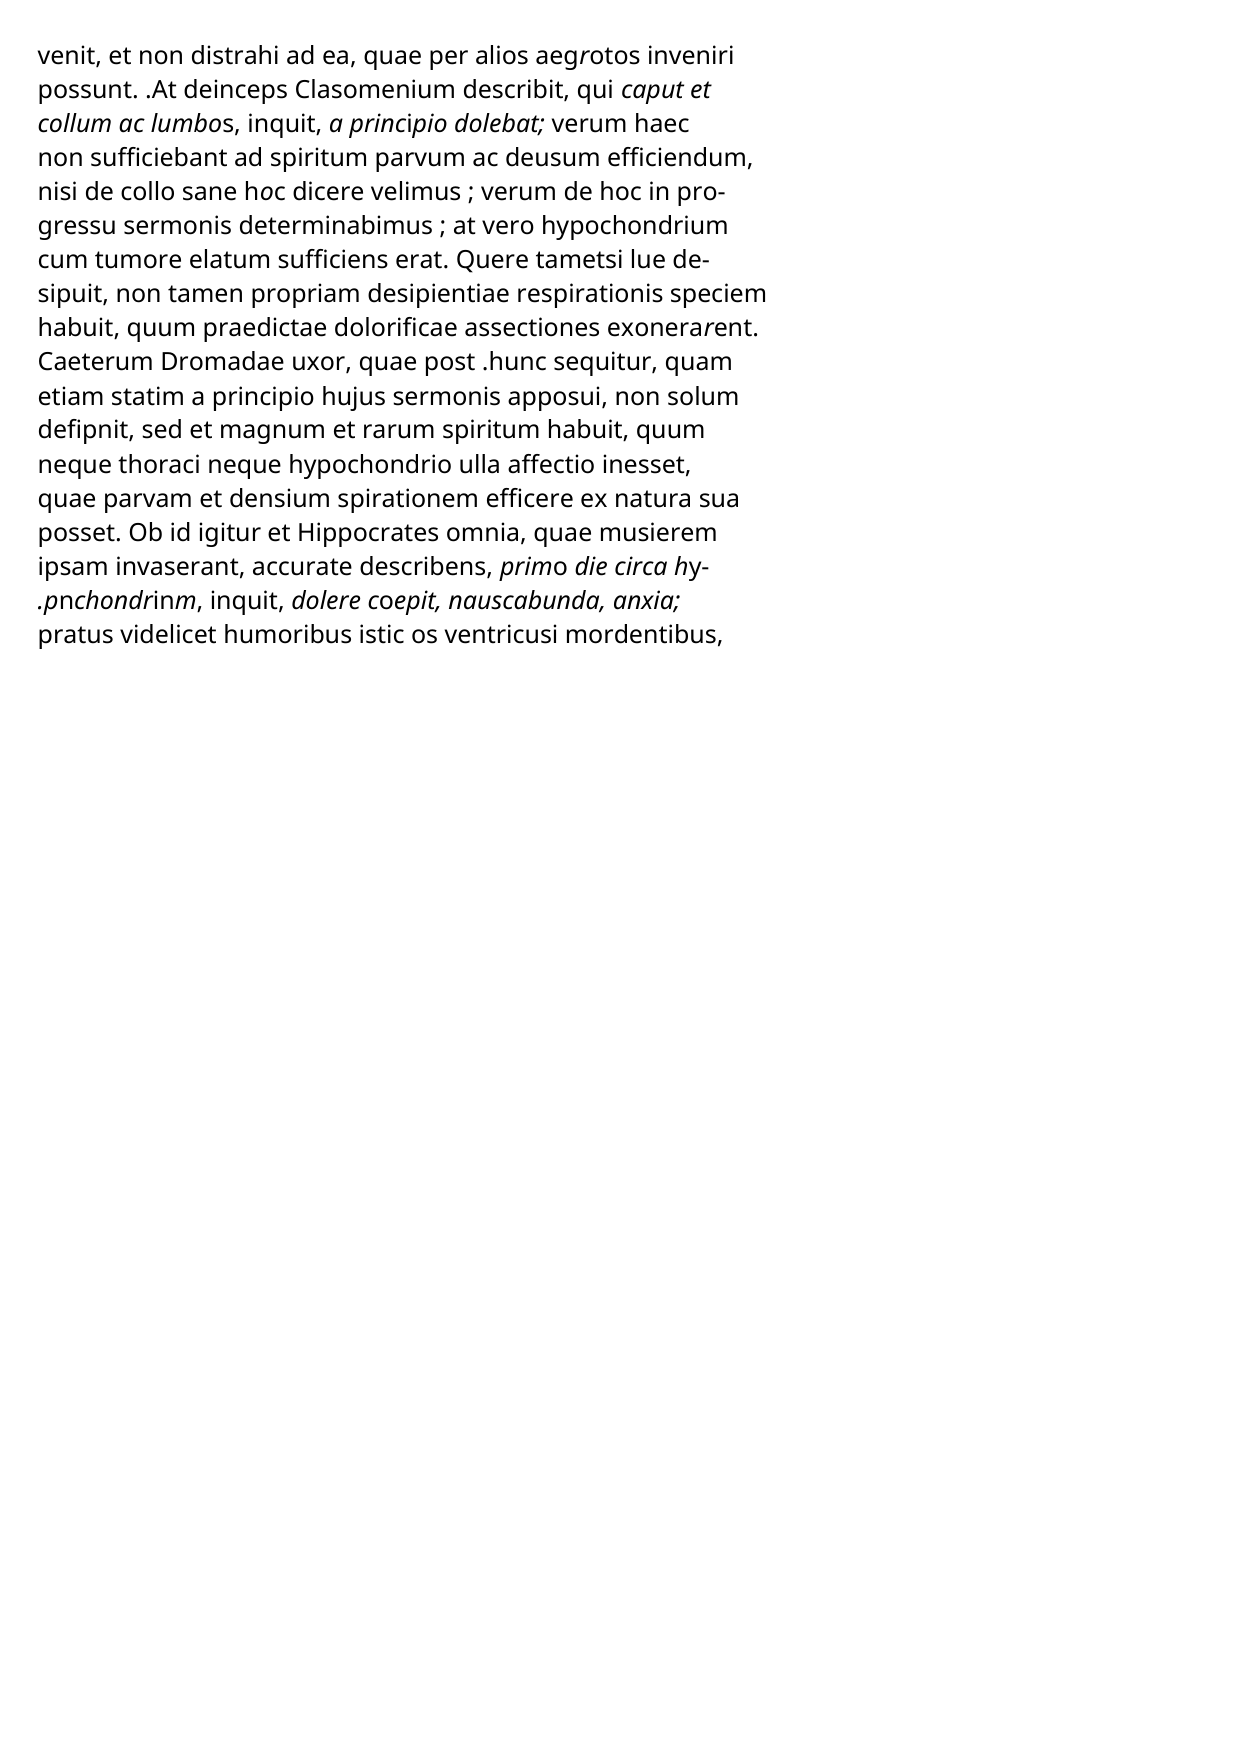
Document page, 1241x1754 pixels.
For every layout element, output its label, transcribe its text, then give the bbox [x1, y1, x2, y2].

text venit, et non distrahi ad ea, quae per alios aegrotos inveniri possunt. .At deinceps Clasomenium describit, qui caput et collum ac lumbos, inquit, a principio dolebat; verum haec non sufficiebant ad spiritum parvum ac deusum efficiendum, nisi de collo sane hoc dicere velimus ; verum de hoc in pro- gressu sermonis determinabimus ; at vero hypochondrium cum tumore elatum sufficiens erat. Quere tametsi lue de- sipuit, non tamen propriam desipientiae respirationis speciem habuit, quum praedictae dolorificae assectiones exonerarent. Caeterum Dromadae uxor, quae post .hunc sequitur, quam etiam statim a principio hujus sermonis apposui, non solum defipnit, sed et magnum et rarum spiritum habuit, quum neque thoraci neque hypochondrio ulla affectio inesset, quae parvam et densium spirationem efficere ex natura sua posset. Ob id igitur et Hippocrates omnia, quae musierem ipsam invaserant, accurate describens, primo die circa hy- .pnchondrinm, inquit, dolere coepit, nauscabunda, anxia; pratus videlicet humoribus istic os ventricusi mordentibus, [37, 37, 1203, 651]
